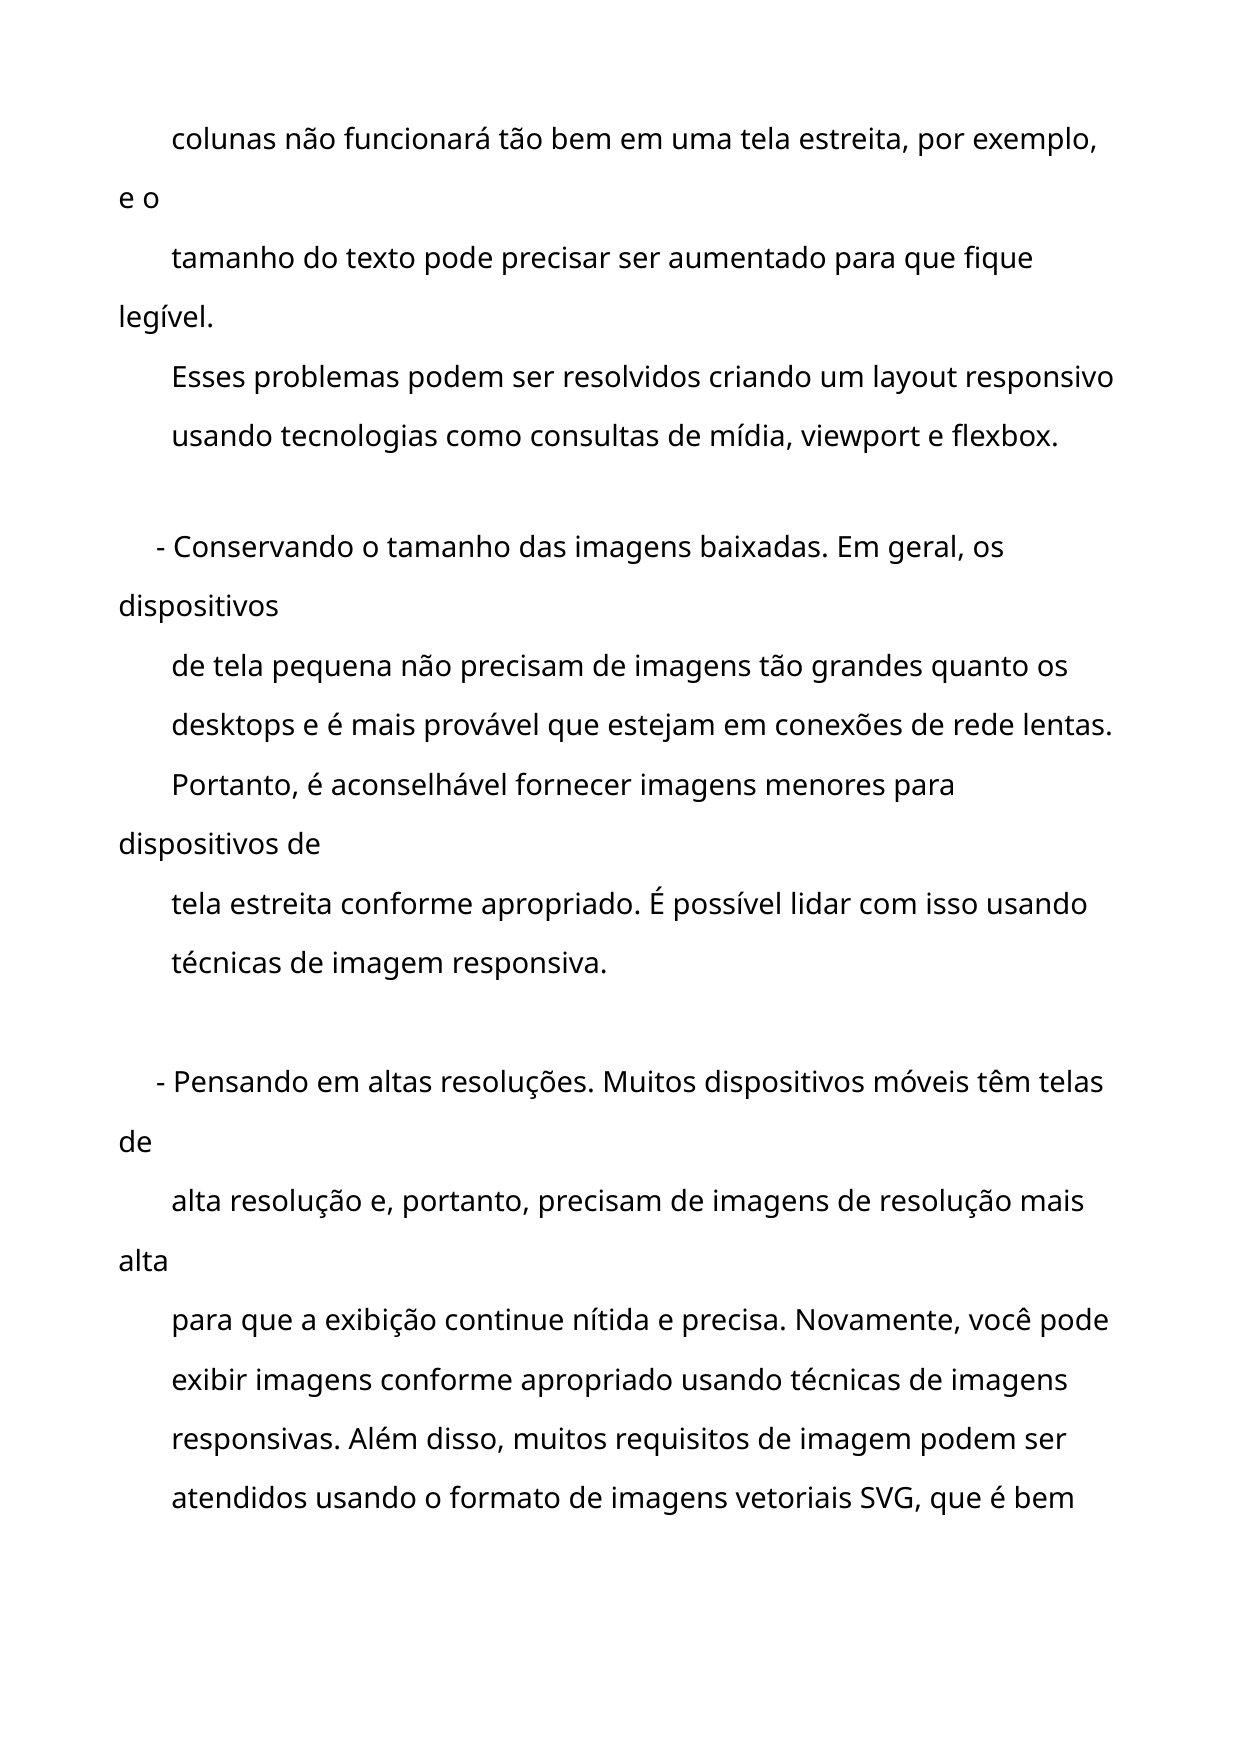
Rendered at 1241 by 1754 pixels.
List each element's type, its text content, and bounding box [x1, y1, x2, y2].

text Esses problemas podem ser resolvidos criando um layout responsivo [118, 356, 1122, 396]
text colunas não funcionará tão bem em uma tela estreita, por exemplo, e o [118, 118, 1122, 217]
text responsivas. Além disso, muitos requisitos de imagem podem ser [118, 1418, 1122, 1458]
text tela estreita conforme apropriado. É possível lidar com isso usando [118, 883, 1122, 923]
text técnicas de imagem responsiva. [118, 942, 1122, 982]
text de tela pequena não precisam de imagens tão grandes quanto os [118, 645, 1122, 685]
text exibir imagens conforme apropriado usando técnicas de imagens [118, 1359, 1122, 1398]
text tamanho do texto pode precisar ser aumentado para que fique legível. [118, 237, 1122, 336]
text para que a exibição continue nítida e precisa. Novamente, você pode [118, 1299, 1122, 1339]
text alta resolução e, portanto, precisam de imagens de resolução mais alta [118, 1180, 1122, 1279]
text - Pensando em altas resoluções. Muitos dispositivos móveis têm telas de [118, 1061, 1122, 1161]
text atendidos usando o formato de imagens vetoriais SVG, que é bem [118, 1478, 1122, 1517]
text Portanto, é aconselhável fornecer imagens menores para dispositivos de [118, 764, 1122, 863]
text - Conservando o tamanho das imagens baixadas. Em geral, os dispositivos [118, 526, 1122, 625]
text usando tecnologias como consultas de mídia, viewport e flexbox. [118, 416, 1122, 455]
text desktops e é mais provável que estejam em conexões de rede lentas. [118, 704, 1122, 744]
